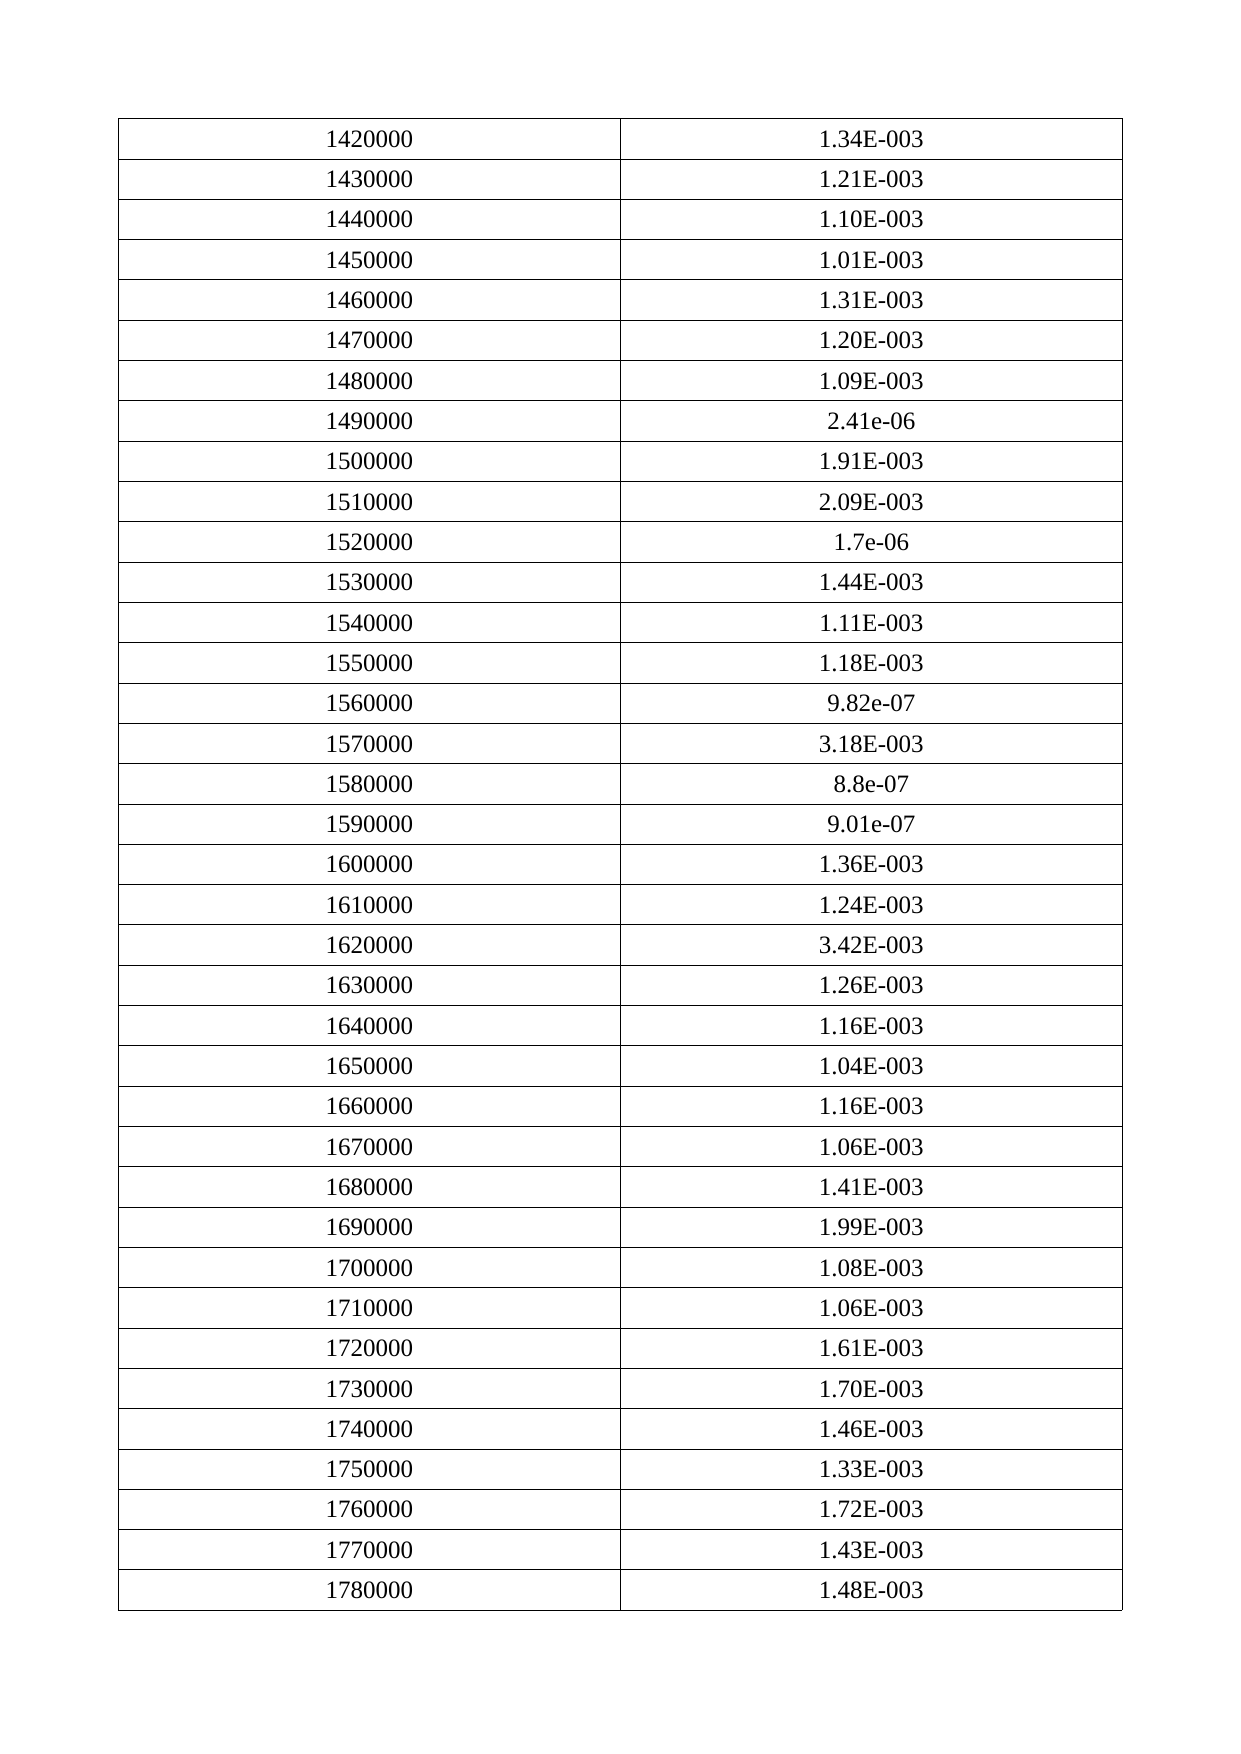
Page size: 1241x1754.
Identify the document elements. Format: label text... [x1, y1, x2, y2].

table_cell 1,41E-003 [621, 1167, 1122, 1207]
table_cell 1510000 [119, 482, 620, 521]
table_cell 1480000 [119, 361, 620, 400]
table_cell 1,70E-003 [621, 1369, 1122, 1408]
table_cell 1,36E-003 [621, 845, 1122, 884]
table_cell 1620000 [119, 925, 620, 965]
table_cell 1,48E-003 [621, 1570, 1122, 1610]
table_cell 1540000 [119, 603, 620, 642]
table_cell 1590000 [119, 805, 620, 844]
table_cell 1,06E-003 [621, 1127, 1122, 1166]
table_cell 1730000 [119, 1369, 620, 1408]
table_cell 1,99E-003 [621, 1208, 1122, 1247]
table_cell 1,43E-003 [621, 1530, 1122, 1569]
table_cell 1770000 [119, 1530, 620, 1569]
table_cell 1550000 [119, 643, 620, 682]
table_cell 1,06E-003 [621, 1288, 1122, 1327]
table_cell 1,11E-003 [621, 603, 1122, 642]
table_cell 1,16E-003 [621, 1006, 1122, 1045]
table_cell 1700000 [119, 1248, 620, 1287]
table_cell 3,42E-003 [621, 925, 1122, 965]
table_cell 1420000 [119, 119, 620, 158]
table_cell 1,18E-003 [621, 643, 1122, 682]
table_cell 1,34E-003 [621, 119, 1122, 158]
table_cell 3,18E-003 [621, 724, 1122, 763]
table_cell 9.01e-07 [621, 805, 1122, 844]
table_cell 1,72E-003 [621, 1490, 1122, 1529]
table_cell 1430000 [119, 160, 620, 199]
table_cell 1,44E-003 [621, 563, 1122, 602]
table_cell 1,08E-003 [621, 1248, 1122, 1287]
table_cell 1650000 [119, 1046, 620, 1086]
table_cell 1.7e-06 [621, 522, 1122, 562]
table_cell 1,04E-003 [621, 1046, 1122, 1086]
table_cell 1,01E-003 [621, 240, 1122, 279]
table_cell 1780000 [119, 1570, 620, 1610]
table_cell 1,91E-003 [621, 442, 1122, 481]
table_cell 1610000 [119, 885, 620, 924]
table_cell 1600000 [119, 845, 620, 884]
table_cell 1460000 [119, 280, 620, 320]
table_cell 1,20E-003 [621, 321, 1122, 360]
table_cell 1740000 [119, 1409, 620, 1448]
table_cell 1690000 [119, 1208, 620, 1247]
table_cell 9.82e-07 [621, 684, 1122, 723]
table_cell 1470000 [119, 321, 620, 360]
table_cell 1670000 [119, 1127, 620, 1166]
table_cell 1,09E-003 [621, 361, 1122, 400]
table_cell 1,21E-003 [621, 160, 1122, 199]
table_cell 1660000 [119, 1087, 620, 1126]
table_cell 2.41e-06 [621, 401, 1122, 441]
table_cell 2,09E-003 [621, 482, 1122, 521]
table_cell 1,16E-003 [621, 1087, 1122, 1126]
table_cell 1,26E-003 [621, 966, 1122, 1005]
table_cell 8.8e-07 [621, 764, 1122, 803]
table_cell 1530000 [119, 563, 620, 602]
table_cell 1560000 [119, 684, 620, 723]
table_cell 1580000 [119, 764, 620, 803]
table_cell 1710000 [119, 1288, 620, 1327]
table_cell 1,31E-003 [621, 280, 1122, 320]
table_cell 1,33E-003 [621, 1450, 1122, 1489]
table_cell 1450000 [119, 240, 620, 279]
table_cell 1490000 [119, 401, 620, 441]
table_cell 1,10E-003 [621, 200, 1122, 239]
table_cell 1520000 [119, 522, 620, 562]
table_cell 1750000 [119, 1450, 620, 1489]
table_cell 1680000 [119, 1167, 620, 1207]
table_cell 1,61E-003 [621, 1329, 1122, 1368]
table_cell 1760000 [119, 1490, 620, 1529]
table_cell 1440000 [119, 200, 620, 239]
table_cell 1640000 [119, 1006, 620, 1045]
table_cell 1630000 [119, 966, 620, 1005]
table_cell 1500000 [119, 442, 620, 481]
table_cell 1,46E-003 [621, 1409, 1122, 1448]
table_cell 1,24E-003 [621, 885, 1122, 924]
table_cell 1720000 [119, 1329, 620, 1368]
table_cell 1570000 [119, 724, 620, 763]
